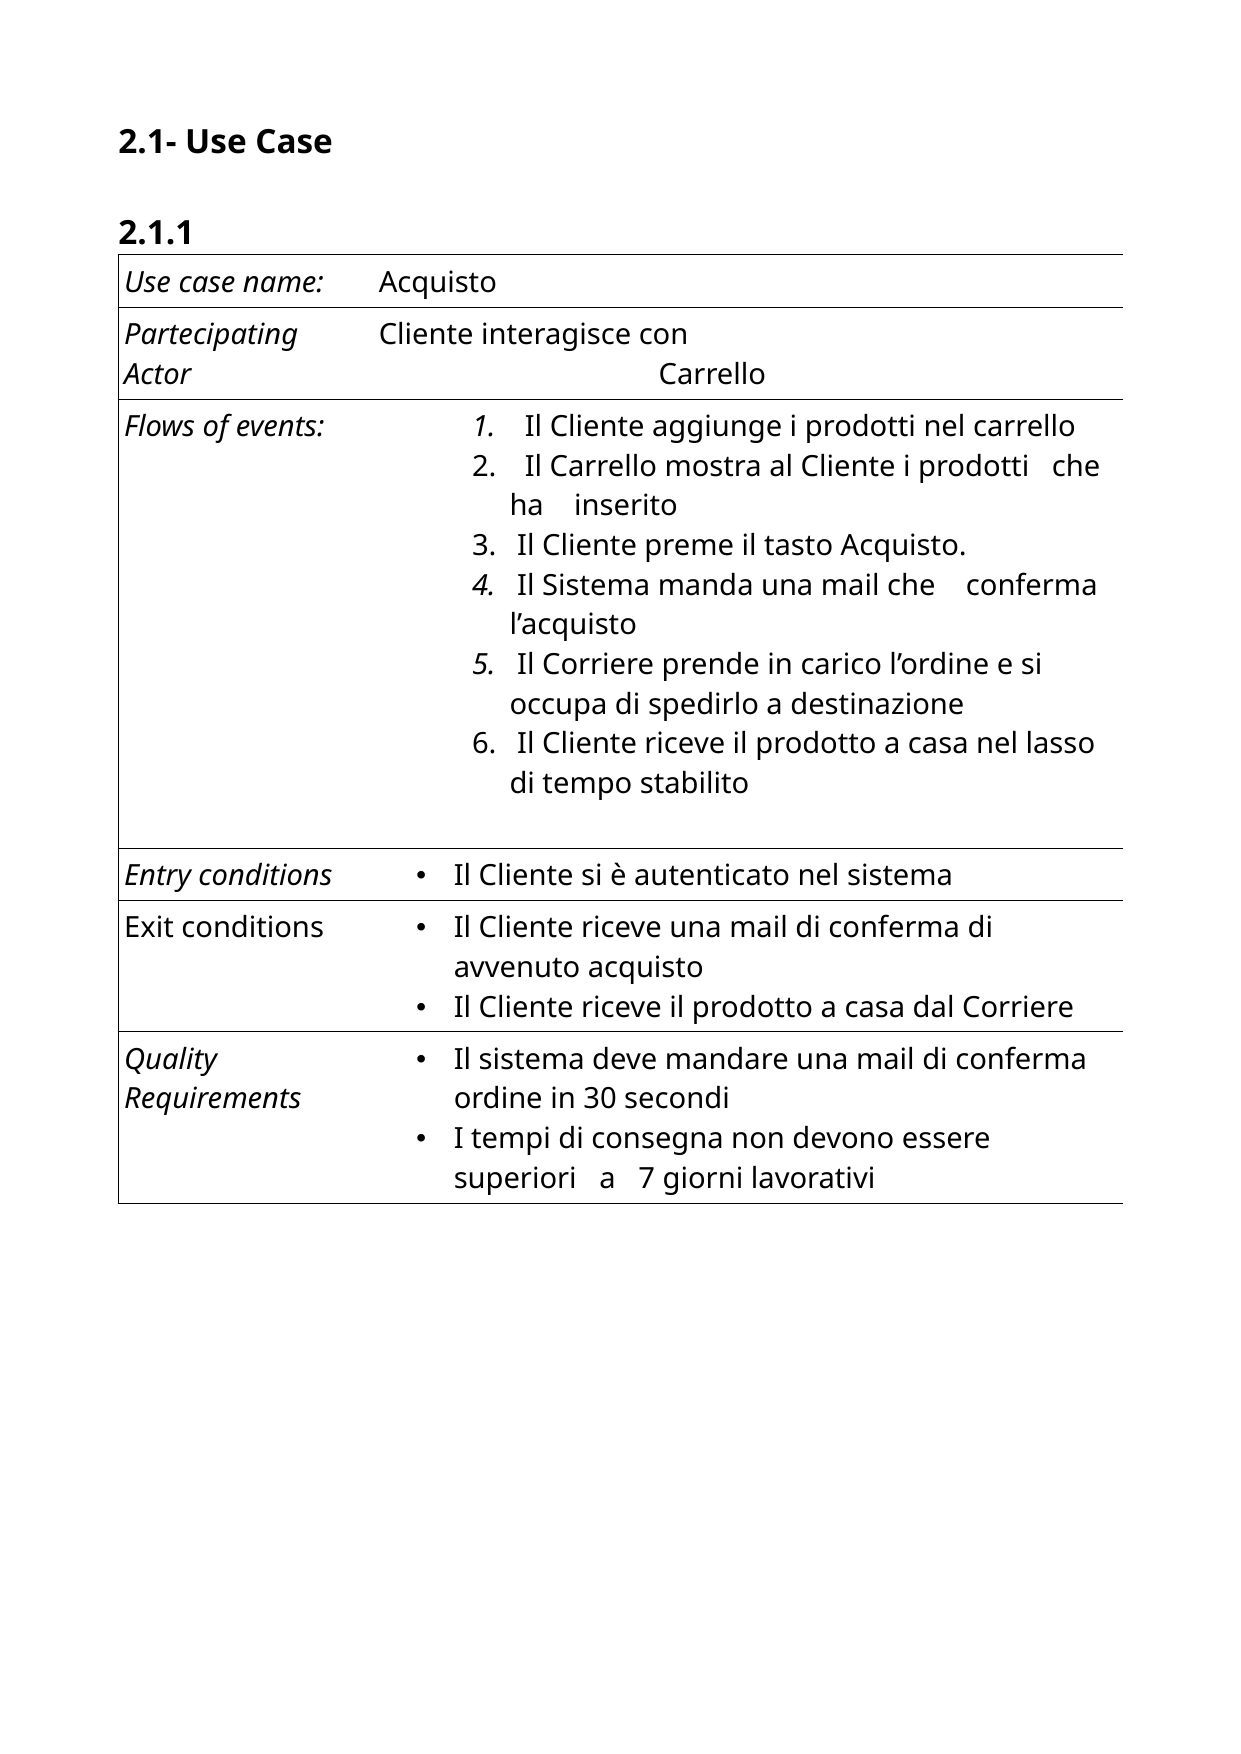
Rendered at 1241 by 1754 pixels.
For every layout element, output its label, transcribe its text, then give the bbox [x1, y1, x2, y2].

text 2.1- Use Case [118, 118, 1122, 163]
table_cell Il sistema deve mandare una mail di conferma ordine in 30 secondi I tempi di consegna non devono essere superiori a 7 giorni lavorativi [373, 1032, 1123, 1202]
table_cell Il Cliente aggiunge i prodotti nel carrello Il Carrello mostra al Cliente i prodotti che ha inserito Il Cliente preme il tasto Acquisto. Il Sistema manda una mail che conferma l’acquisto Il Corriere prende in carico l’ordine e si occupa di spedirlo a destinazione Il Cliente riceve il prodotto a casa nel lasso di tempo stabilito [373, 400, 1123, 847]
table_cell Flows of events: [119, 400, 373, 847]
table_header Acquisto [373, 255, 1123, 307]
table_header Use case name: [119, 255, 373, 307]
table_cell Il Cliente si è autenticato nel sistema [373, 849, 1123, 900]
table_cell Quality Requirements [119, 1032, 373, 1202]
table_cell Partecipating Actor [119, 308, 373, 398]
table_cell Exit conditions [119, 901, 373, 1031]
table_cell Entry conditions [119, 849, 373, 900]
table_cell Cliente interagisce con Carrello [373, 308, 1123, 398]
table_cell Il Cliente riceve una mail di conferma di avvenuto acquisto Il Cliente riceve il prodotto a casa dal Corriere [373, 901, 1123, 1031]
text 2.1.1 [118, 209, 1122, 254]
